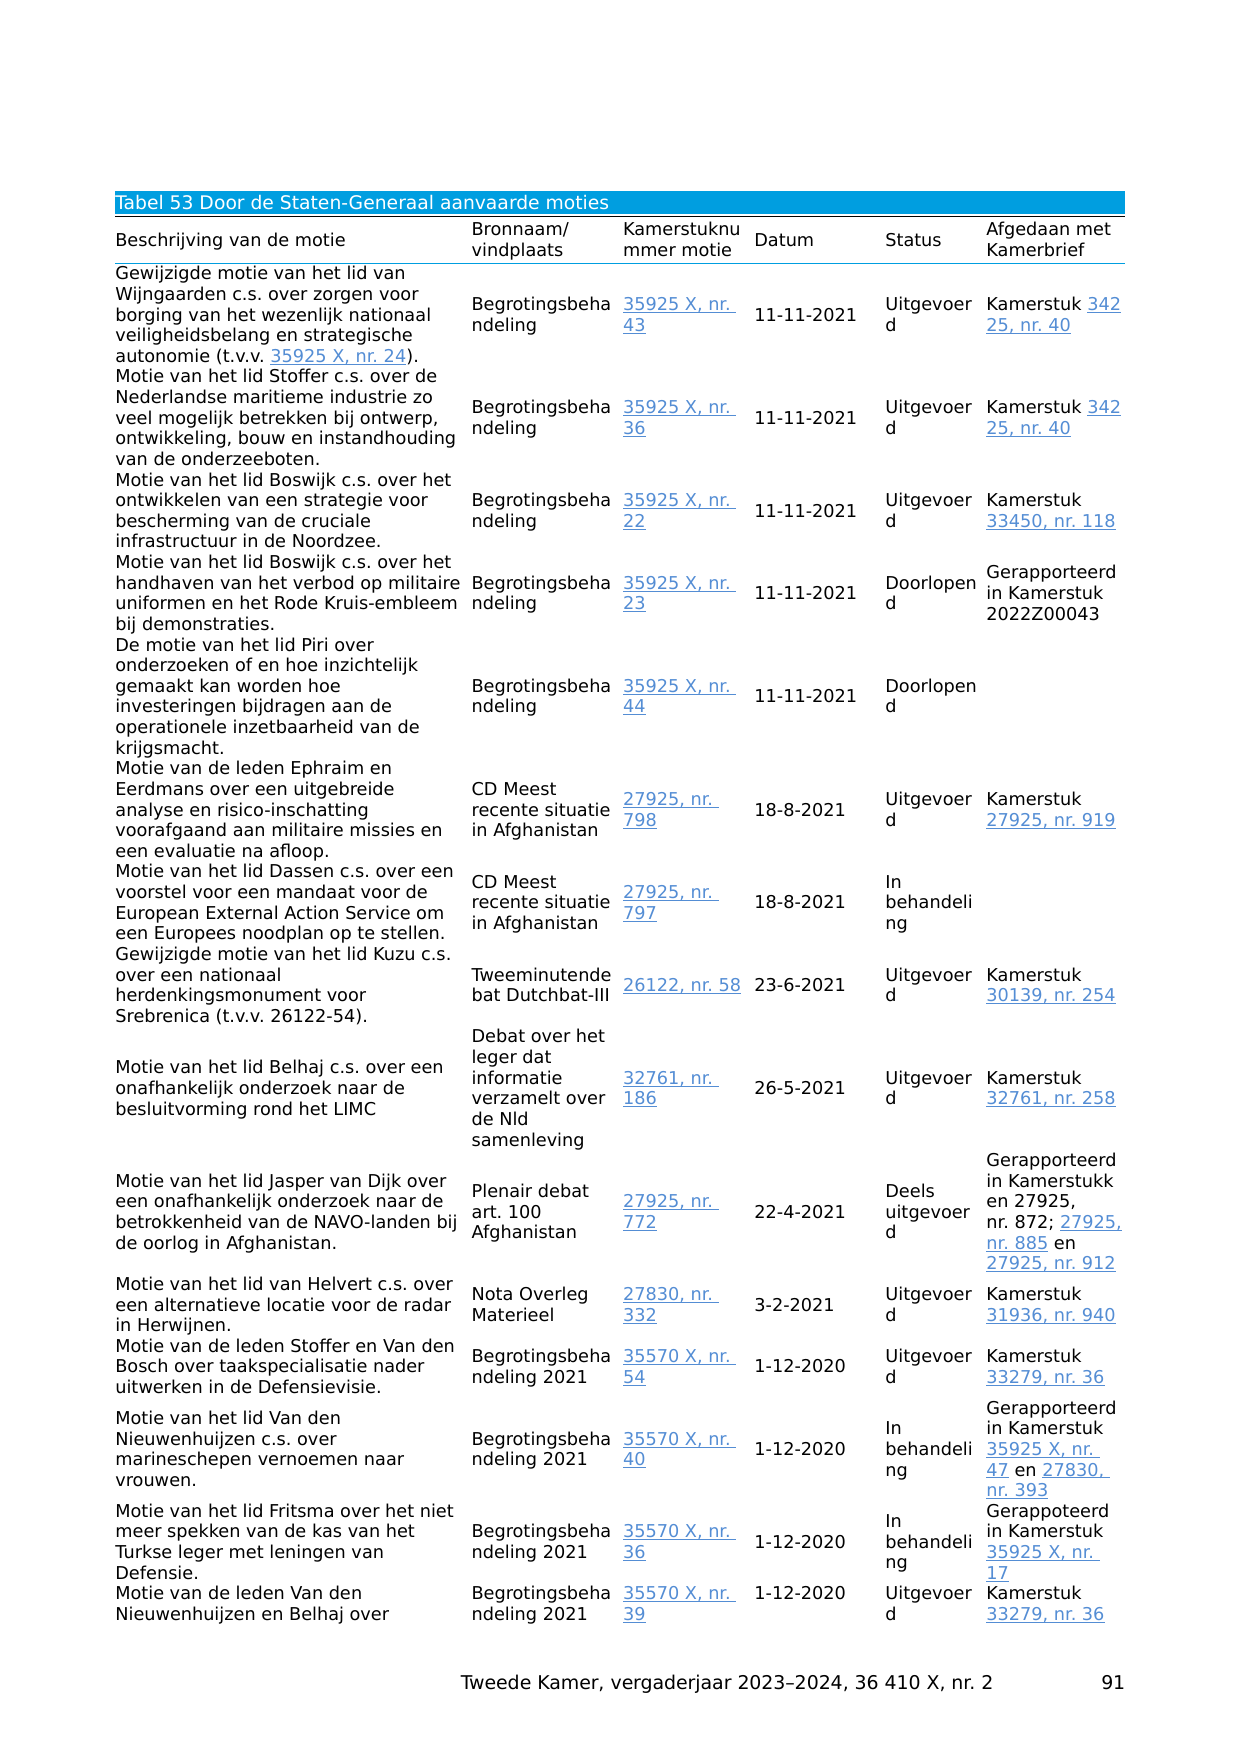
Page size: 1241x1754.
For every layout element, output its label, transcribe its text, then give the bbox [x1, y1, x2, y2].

table_cell CD Meest recente situatie in Afghanistan [469, 758, 620, 861]
table_cell 23-6-2021 [751, 944, 882, 1026]
table_cell 27925, nr. 772 [620, 1150, 751, 1274]
table_cell ​Motie van het lid Belhaj c.s. over een onafhankelijk onderzoek naar de besluitvorming rond het LIMC [115, 1026, 468, 1150]
table_cell 3-2-2021 [751, 1274, 882, 1336]
table_cell ​Gerapporteerd in Kamerstukken 27925, nr. 872; 27925, nr. 885 en 27925, nr. 912 [983, 1150, 1125, 1274]
table_cell Datum [751, 217, 882, 263]
table_cell ​Motie van het lid Dassen c.s. over een voorstel voor een mandaat voor de European External Action Service om een Europees noodplan op te stellen. [115, 861, 468, 944]
table_cell Deels uitgevoerd [882, 1150, 983, 1274]
table_cell 35925 X, nr. 22 [620, 470, 751, 552]
table_cell 35570 X, nr. 39 [620, 1583, 751, 1624]
table_cell Doorlopend [882, 635, 983, 758]
table_cell 27925, nr. 797 [620, 861, 751, 944]
table_cell Gewijzigde motie van het lid van Wijngaarden c.s. over zorgen voor borging van het wezenlijk nationaal veiligheidsbelang en strategische autonomie (t.v.v. 35925 X, nr. 24). [115, 264, 468, 366]
table_cell Begrotingsbehandeling 2021 [469, 1583, 620, 1624]
table_cell 18-8-2021 [751, 861, 882, 944]
table_cell ​Kamerstuk 27925, nr. 919 [983, 758, 1125, 861]
table_cell ​Motie van de leden Ephraim en Eerdmans over een uitgebreide analyse en risico-inschatting voorafgaand aan militaire missies en een evaluatie na afloop. [115, 758, 468, 861]
table_cell 27830, nr. 332 [620, 1274, 751, 1336]
table_cell 1-12-2020 [751, 1583, 882, 1624]
table_cell ​Gerapporteerd in Kamerstuk 35925 X, nr. 47 en 27830, nr. 393 [983, 1398, 1125, 1501]
table_cell In behandeling [882, 861, 983, 944]
table_cell ​Kamerstuk 34225, nr. 40 [983, 366, 1125, 469]
table_cell Motie van het lid Fritsma over het niet meer spekken van de kas van het Turkse leger met leningen van Defensie. [115, 1501, 468, 1583]
table_cell 35925 X, nr. 23 [620, 552, 751, 634]
table_cell 1-12-2020 [751, 1398, 882, 1501]
table_cell Begrotingsbehandeling [469, 366, 620, 469]
table_cell Uitgevoerd [882, 1274, 983, 1336]
table_cell 11-11-2021 [751, 366, 882, 469]
table_cell Uitgevoerd [882, 758, 983, 861]
table_cell [983, 861, 1125, 944]
table_cell 11-11-2021 [751, 470, 882, 552]
table_cell Uitgevoerd [882, 366, 983, 469]
table_cell Begrotingsbehandeling 2021 [469, 1398, 620, 1501]
table_cell Begrotingsbehandeling [469, 635, 620, 758]
table_cell 27925, nr. 798 [620, 758, 751, 861]
table_cell Motie van het lid Boswijk c.s. over het handhaven van het verbod op militaire uniformen en het Rode Kruis-embleem bij demonstraties. [115, 552, 468, 634]
table_cell Afgedaan met Kamerbrief [983, 217, 1125, 263]
table_cell 1-12-2020 [751, 1336, 882, 1398]
table_cell Kamerstuk 30139, nr. 254 [983, 944, 1125, 1026]
table_cell ​Kamerstuk 34225, nr. 40 [983, 264, 1125, 366]
table_cell CD Meest recente situatie in Afghanistan [469, 861, 620, 944]
table_cell Beschrijving van de motie [115, 217, 468, 263]
table_cell Uitgevoerd [882, 470, 983, 552]
table_cell Motie van het lid Jasper van Dijk over een onafhankelijk onderzoek naar de betrokkenheid van de NAVO-landen bij de oorlog in Afghanistan. [115, 1150, 468, 1274]
table_cell In behandeling [882, 1501, 983, 1583]
table_cell Begrotingsbehandeling [469, 264, 620, 366]
table_cell Nota Overleg Materieel [469, 1274, 620, 1336]
table_cell 22-4-2021 [751, 1150, 882, 1274]
table_cell Begrotingsbehandeling 2021 [469, 1336, 620, 1398]
table_cell Uitgevoerd [882, 1583, 983, 1624]
table_cell Begrotingsbehandeling 2021 [469, 1501, 620, 1583]
table_cell Kamerstuknummer motie [620, 217, 751, 263]
table_cell Motie van het lid Boswijk c.s. over het ontwikkelen van een strategie voor bescherming van de cruciale infrastructuur in de Noordzee. [115, 470, 468, 552]
table_cell Begrotingsbehandeling [469, 552, 620, 634]
table_cell Uitgevoerd [882, 944, 983, 1026]
table_cell Plenair debat art. 100 Afghanistan [469, 1150, 620, 1274]
table_cell Uitgevoerd [882, 1336, 983, 1398]
table_cell 11-11-2021 [751, 635, 882, 758]
table_cell Kamerstuk 32761, nr. 258 [983, 1026, 1125, 1150]
table_cell Motie van het lid Van den Nieuwenhuijzen c.s. over marineschepen vernoemen naar vrouwen. [115, 1398, 468, 1501]
table_cell Kamerstuk 33279, nr. 36 [983, 1336, 1125, 1398]
table_cell Kamerstuk 31936, nr. 940 [983, 1274, 1125, 1336]
table_cell 26-5-2021 [751, 1026, 882, 1150]
table_cell 18-8-2021 [751, 758, 882, 861]
table_cell ​Gerappoteerd in Kamerstuk 35925 X, nr. 17 [983, 1501, 1125, 1583]
table_cell Motie van het lid van Helvert c.s. over een alternatieve locatie voor de radar in Herwijnen. [115, 1274, 468, 1336]
table_cell 35925 X, nr. 36 [620, 366, 751, 469]
table_cell 26122, nr. 58 [620, 944, 751, 1026]
table_cell Motie van de leden Stoffer en Van den Bosch over taakspecialisatie nader uitwerken in de Defensievisie. [115, 1336, 468, 1398]
table_cell Uitgevoerd [882, 1026, 983, 1150]
table_cell Status [882, 217, 983, 263]
table_cell Debat over het leger dat informatie verzamelt over de Nld samenleving [469, 1026, 620, 1150]
table_cell Tweeminutendebat Dutchbat-III [469, 944, 620, 1026]
table_cell 35925 X, nr. 43 [620, 264, 751, 366]
table_cell 32761, nr. 186 [620, 1026, 751, 1150]
table_cell Bronnaam/ vindplaats [469, 217, 620, 263]
table_cell [983, 635, 1125, 758]
table_cell Motie van de leden Van den Nieuwenhuijzen en Belhaj over [115, 1583, 468, 1624]
table_cell 35570 X, nr. 40 [620, 1398, 751, 1501]
table_cell 11-11-2021 [751, 552, 882, 634]
table_cell Motie van het lid Stoffer c.s. over de Nederlandse maritieme industrie zo veel mogelijk betrekken bij ontwerp, ontwikkeling, bouw en instandhouding van de onderzeeboten. [115, 366, 468, 469]
table_cell Begrotingsbehandeling [469, 470, 620, 552]
table_cell ​Gerapporteerd in Kamerstuk 2022Z00043 [983, 552, 1125, 634]
table_cell Uitgevoerd [882, 264, 983, 366]
table_cell Doorlopend [882, 552, 983, 634]
table_cell 35570 X, nr. 54 [620, 1336, 751, 1398]
table_cell In behandeling [882, 1398, 983, 1501]
table_cell 11-11-2021 [751, 264, 882, 366]
table_cell ​Gewijzigde motie van het lid Kuzu c.s. over een nationaal herdenkingsmonument voor Srebrenica (t.v.v. 26122-54). [115, 944, 468, 1026]
table_cell 35925 X, nr. 44 [620, 635, 751, 758]
table_cell Kamerstuk 33279, nr. 36 [983, 1583, 1125, 1624]
table_cell De motie van het lid Piri over onderzoeken of en hoe inzichtelijk gemaakt kan worden hoe investeringen bijdragen aan de operationele inzetbaarheid van de krijgsmacht. [115, 635, 468, 758]
table_cell 35570 X, nr. 36 [620, 1501, 751, 1583]
table_cell 1-12-2020 [751, 1501, 882, 1583]
table_cell Kamerstuk 33450, nr. 118 [983, 470, 1125, 552]
